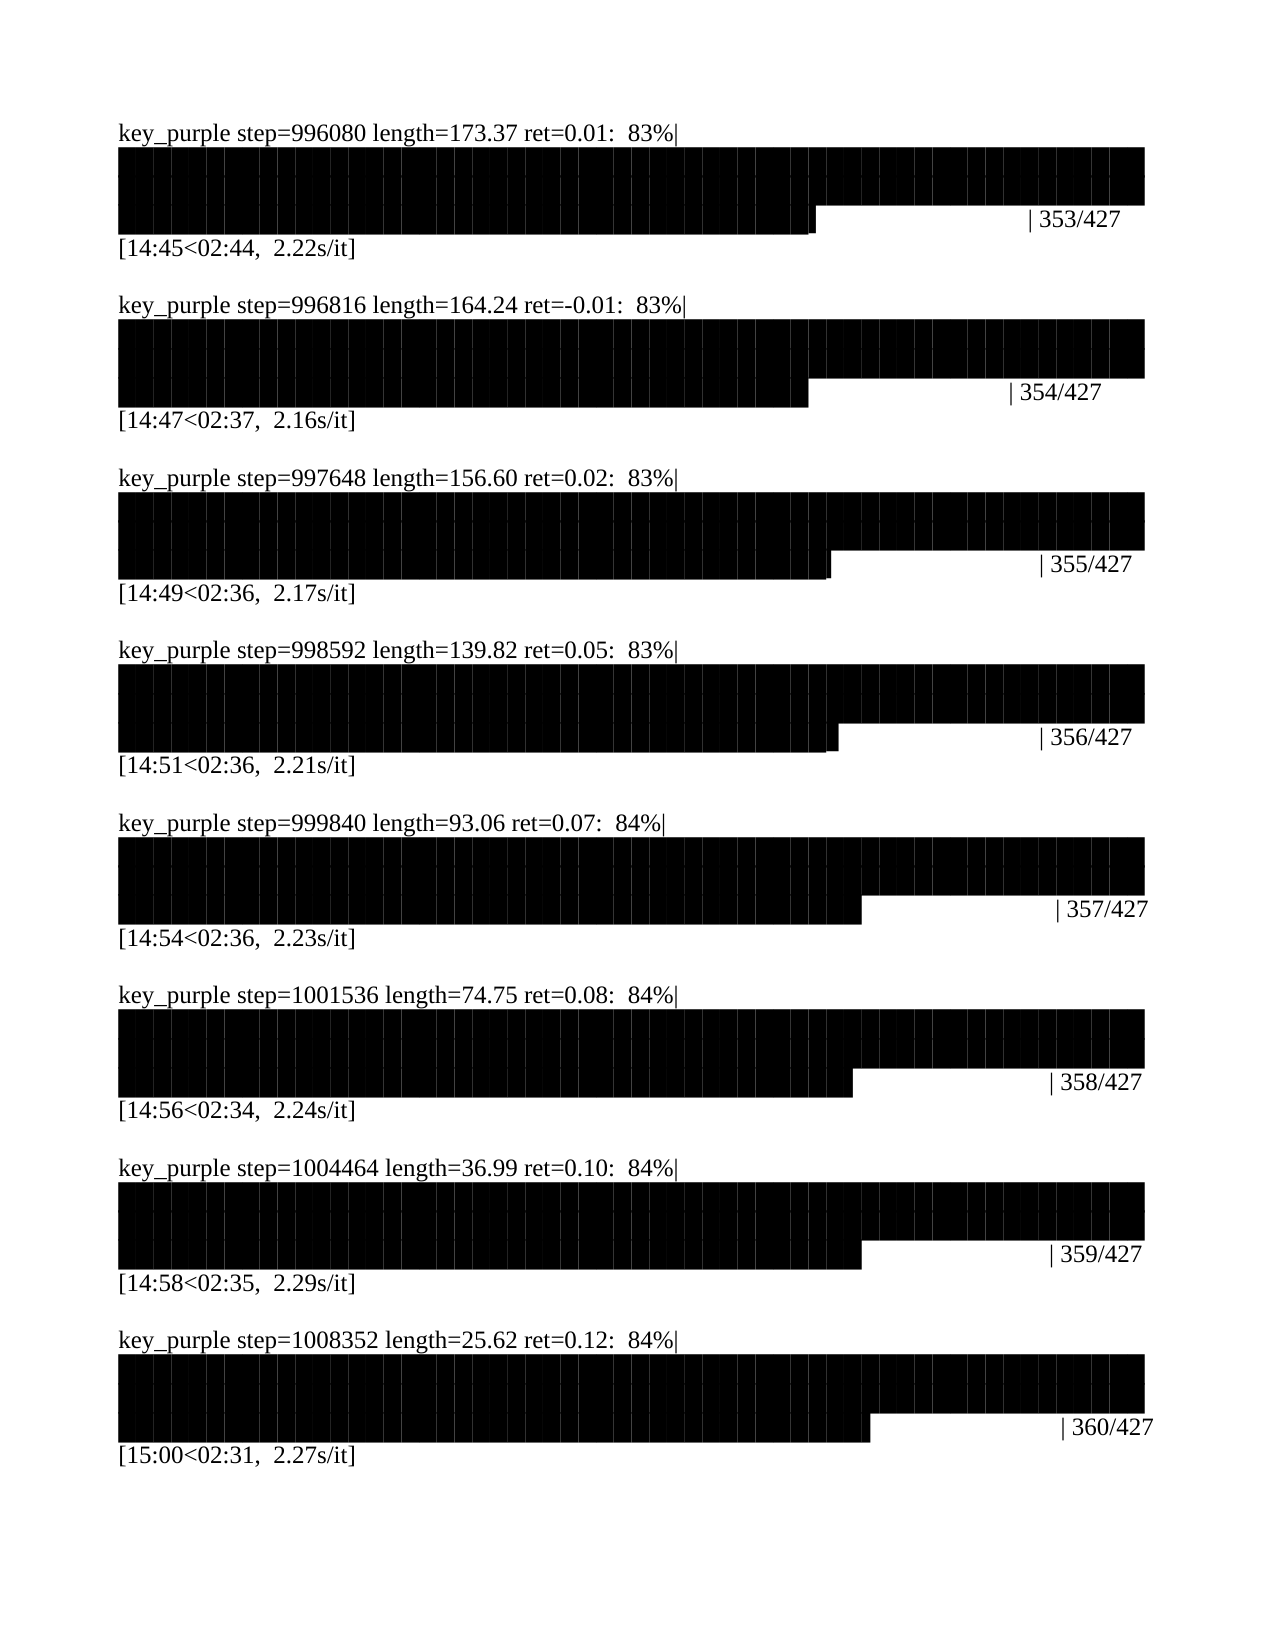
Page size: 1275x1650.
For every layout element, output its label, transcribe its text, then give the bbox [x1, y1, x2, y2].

text key_purple step=999840 length=93.06 ret=0.07: 84%|██████████████████████████████████████████████████████████████████████████████████████████████████████████████████████████████████████████████████████████████ | 357/427 [14:54<02:36, 2.23s/it] [118, 808, 1157, 952]
text key_purple step=998592 length=139.82 ret=0.05: 83%|████████████████████████████████████████████████████████████████████████████████████████████████████████████████████████████████████████████████████████████▋ | 356/427 [14:51<02:36, 2.21s/it] [118, 636, 1157, 779]
text key_purple step=1004464 length=36.99 ret=0.10: 84%|██████████████████████████████████████████████████████████████████████████████████████████████████████████████████████████████████████████████████████████████ | 359/427 [14:58<02:35, 2.29s/it] [118, 1153, 1157, 1297]
text key_purple step=1008352 length=25.62 ret=0.12: 84%|██████████████████████████████████████████████████████████████████████████████████████████████████████████████████████████████████████████████████████████████▌ | 360/427 [15:00<02:31, 2.27s/it] [118, 1326, 1157, 1469]
text key_purple step=996816 length=164.24 ret=-0.01: 83%|███████████████████████████████████████████████████████████████████████████████████████████████████████████████████████████████████████████████████████████ | 354/427 [14:47<02:37, 2.16s/it] [118, 291, 1157, 434]
text key_purple step=997648 length=156.60 ret=0.02: 83%|████████████████████████████████████████████████████████████████████████████████████████████████████████████████████████████████████████████████████████████▎ | 355/427 [14:49<02:36, 2.17s/it] [118, 463, 1157, 607]
text key_purple step=996080 length=173.37 ret=0.01: 83%|███████████████████████████████████████████████████████████████████████████████████████████████████████████████████████████████████████████████████████████▍ | 353/427 [14:45<02:44, 2.22s/it] [118, 118, 1157, 262]
text key_purple step=1001536 length=74.75 ret=0.08: 84%|█████████████████████████████████████████████████████████████████████████████████████████████████████████████████████████████████████████████████████████████▌ | 358/427 [14:56<02:34, 2.24s/it] [118, 981, 1157, 1124]
